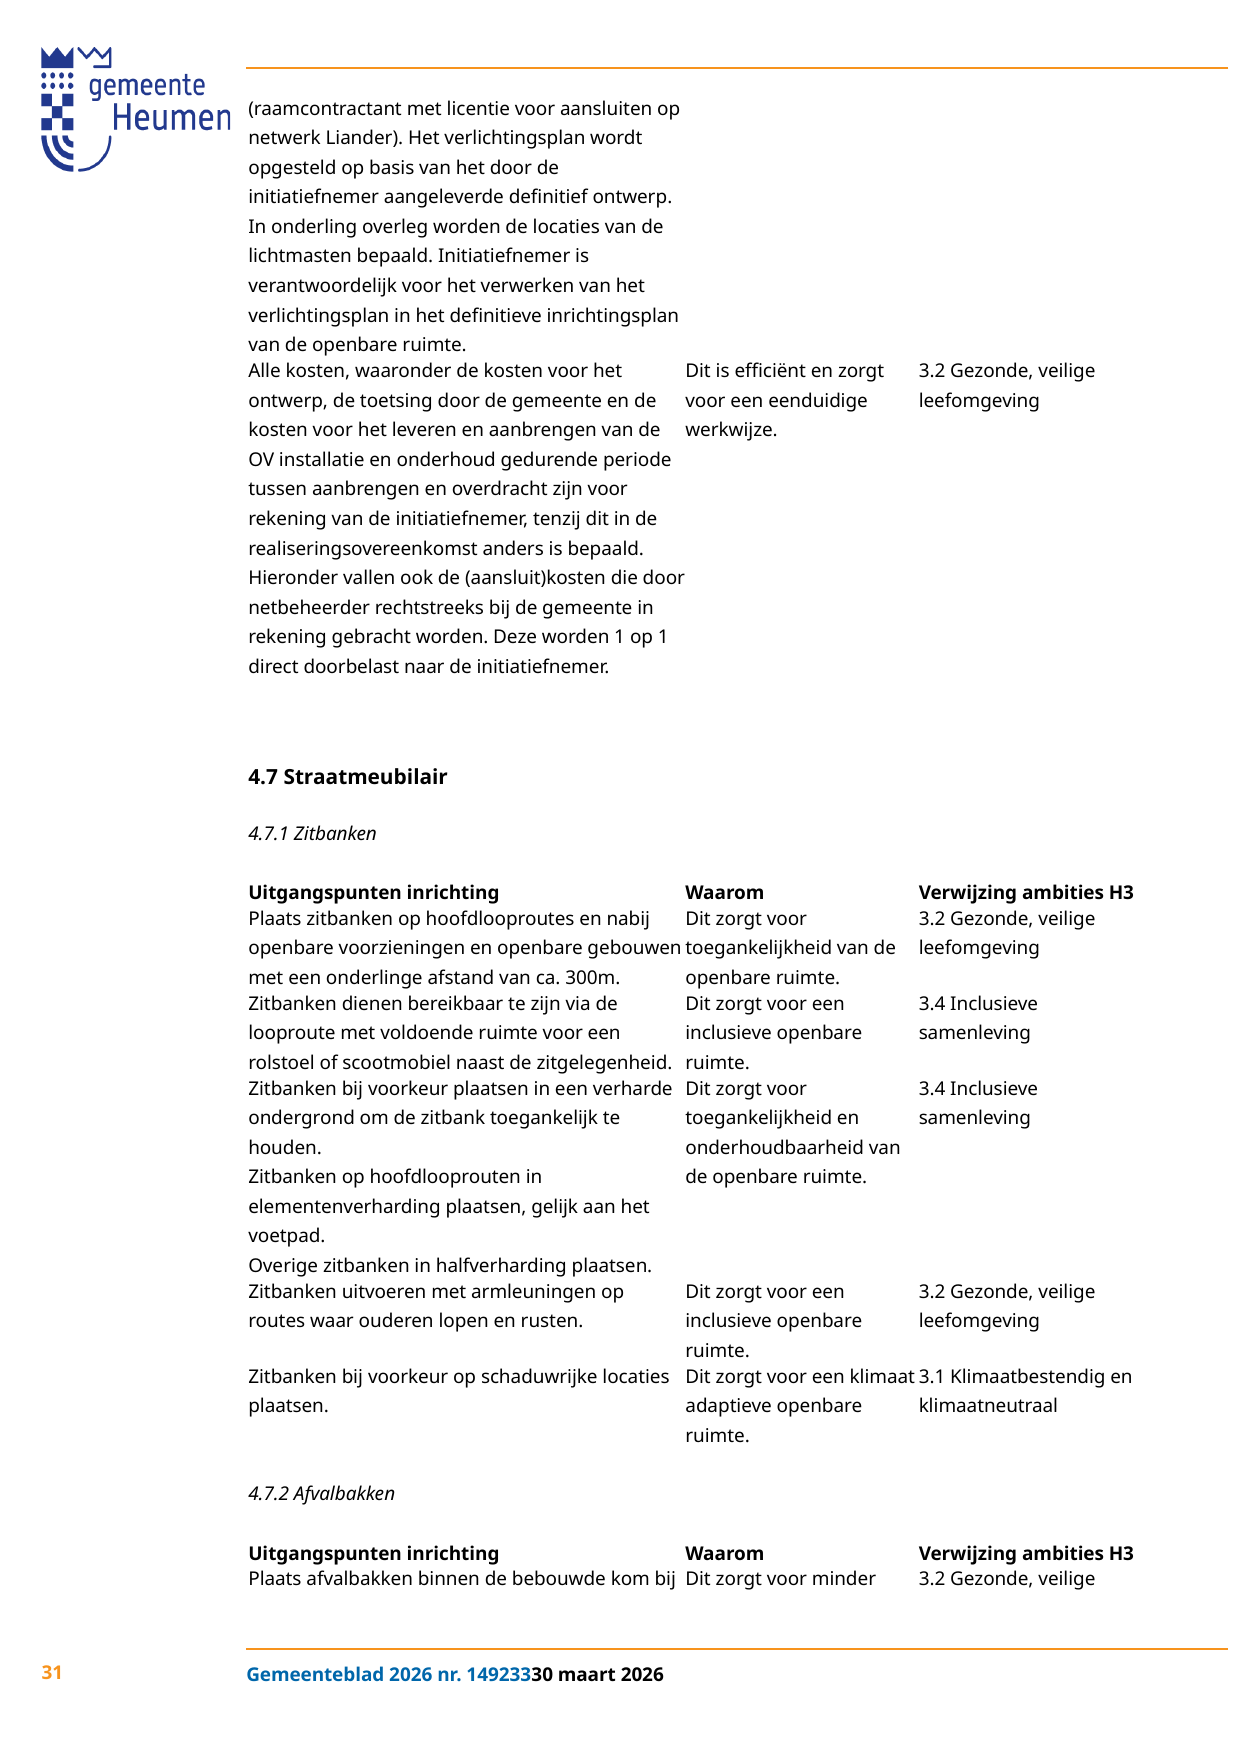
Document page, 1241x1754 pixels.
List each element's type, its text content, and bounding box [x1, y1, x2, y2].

table_cell Dit is efficiënt en zorgt voor een eenduidige werkwijze. [685, 357, 918, 679]
table_cell (raamcontractant met licentie voor aansluiten op netwerk Liander). Het verlichtingsplan wordt opgesteld op basis van het door de initiatiefnemer aangeleverde definitief ontwerp. In onderling overleg worden de locaties van de lichtmasten bepaald. Initiatiefnemer is verantwoordelijk voor het verwerken van het verlichtingsplan in het definitieve inrichtingsplan van de openbare ruimte. [248, 95, 685, 357]
table_cell [685, 95, 918, 357]
table_cell 3.2 Gezonde, veilige leefomgeving [919, 905, 1152, 990]
text 4.7.1 Zitbanken [248, 820, 1152, 846]
table_cell 3.2 Gezonde, veilige [919, 1566, 1152, 1591]
table_cell Zitbanken uitvoeren met armleuningen op routes waar ouderen lopen en rusten. [248, 1278, 685, 1363]
table_cell [919, 95, 1152, 357]
table_cell Plaats afvalbakken binnen de bebouwde kom bij [248, 1566, 685, 1591]
table_cell Dit zorgt voor een inclusieve openbare ruimte. [685, 990, 918, 1075]
table_cell Zitbanken bij voorkeur plaatsen in een verharde ondergrond om de zitbank toegankelijk te houden. Zitbanken op hoofdlooprouten in elementenverharding plaatsen, gelijk aan het voetpad. Overige zitbanken in halfverharding plaatsen. [248, 1075, 685, 1278]
table_cell 3.1 Klimaatbestendig en klimaatneutraal [919, 1363, 1152, 1448]
table_cell 3.2 Gezonde, veilige leefomgeving [919, 357, 1152, 679]
table_cell Dit zorgt voor toegankelijkheid en onderhoudbaarheid van de openbare ruimte. [685, 1075, 918, 1278]
table_cell Dit zorgt voor toegankelijkheid van de openbare ruimte. [685, 905, 918, 990]
table_cell Zitbanken dienen bereikbaar te zijn via de looproute met voldoende ruimte voor een rolstoel of scootmobiel naast de zitgelegenheid. [248, 990, 685, 1075]
table_header Verwijzing ambities H3 [919, 879, 1152, 905]
text 4.7.2 Afvalbakken [248, 1481, 1152, 1506]
table_header Verwijzing ambities H3 [919, 1540, 1152, 1566]
table_cell Dit zorgt voor minder [685, 1566, 918, 1591]
table_cell 3.4 Inclusieve samenleving [919, 1075, 1152, 1278]
table_cell Plaats zitbanken op hoofdlooproutes en nabij openbare voorzieningen en openbare gebouwen met een onderlinge afstand van ca. 300m. [248, 905, 685, 990]
table_cell Alle kosten, waaronder de kosten voor het ontwerp, de toetsing door de gemeente en de kosten voor het leveren en aanbrengen van de OV installatie en onderhoud gedurende periode tussen aanbrengen en overdracht zijn voor rekening van de initiatiefnemer, tenzij dit in de realiseringsovereenkomst anders is bepaald. Hieronder vallen ook de (aansluit)kosten die door netbeheerder rechtstreeks bij de gemeente in rekening gebracht worden. Deze worden 1 op 1 direct doorbelast naar de initiatiefnemer. [248, 357, 685, 679]
table_header Uitgangspunten inrichting [248, 1540, 685, 1566]
table_header Uitgangspunten inrichting [248, 879, 685, 905]
table_cell 3.2 Gezonde, veilige leefomgeving [919, 1278, 1152, 1363]
table_cell Dit zorgt voor een klimaat adaptieve openbare ruimte. [685, 1363, 918, 1448]
table_header Waarom [685, 1540, 918, 1566]
picture [41, 47, 231, 172]
text 4.7 Straatmeubilair [248, 762, 1152, 790]
table_cell 3.4 Inclusieve samenleving [919, 990, 1152, 1075]
table_cell Dit zorgt voor een inclusieve openbare ruimte. [685, 1278, 918, 1363]
table_header Waarom [685, 879, 918, 905]
table_cell Zitbanken bij voorkeur op schaduwrijke locaties plaatsen. [248, 1363, 685, 1448]
